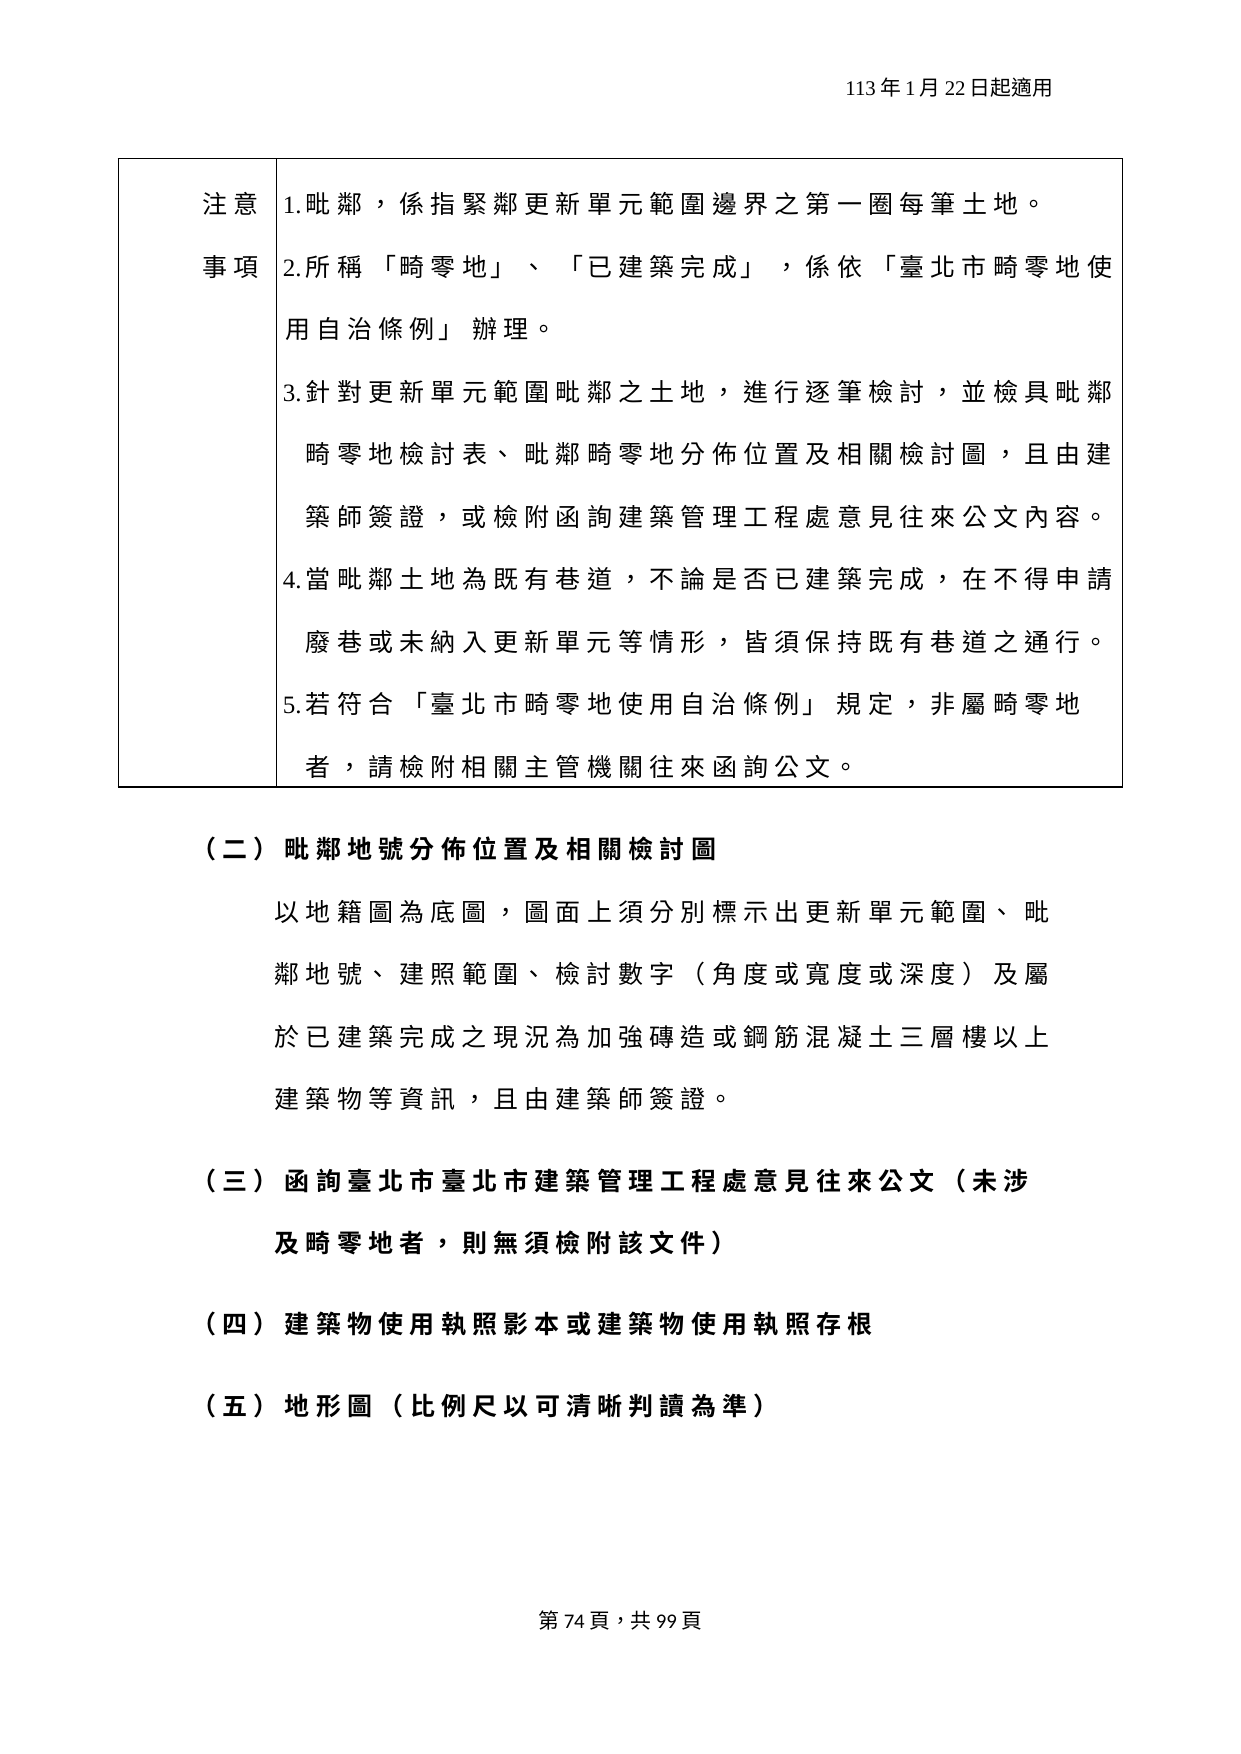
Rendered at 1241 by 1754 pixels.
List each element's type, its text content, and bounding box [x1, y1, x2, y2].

table_cell 1.毗鄰，係指緊鄰更新單元範圍邊界之第一圈每筆土地。 2.所稱「畸零地」、「已建築完成」，係依「臺北市畸零地使用自治條例」辦理。 3.針對更新單元範圍毗鄰之土地，進行逐筆檢討，並檢具毗鄰畸零地檢討表、毗鄰畸零地分佈位置及相關檢討圖，且由建築師簽證，或檢附函詢建築管理工程處意見往來公文內容。 4.當毗鄰土地為既有巷道，不論是否已建築完成，在不得申請廢巷或未納入更新單元等情形，皆須保持既有巷道之通行。 5.若符合「臺北市畸零地使用自治條例」規定，非屬畸零地者，請檢附相關主管機關往來函詢公文。 [277, 159, 1122, 786]
text 以地籍圖為底圖，圖面上須分別標示出更新單元範圍、毗鄰地號、建照範圍、檢討數字（角度或寬度或深度）及屬於已建築完成之現況為加強磚造或鋼筋混凝土三層樓以上建築物等資訊，且由建築師簽證。 [261, 869, 1052, 1119]
text （四）建築物使用執照影本或建築物使用執照存根 [188, 1281, 1052, 1344]
text （五）地形圖（比例尺以可清晰判讀為準） [188, 1362, 1052, 1425]
table_cell 注意事項 [119, 159, 276, 786]
text （三）函詢臺北市臺北市建築管理工程處意見往來公文（未涉及畸零地者，則無須檢附該文件） [188, 1137, 1052, 1262]
text （二）毗鄰地號分佈位置及相關檢討圖 [188, 806, 1052, 869]
